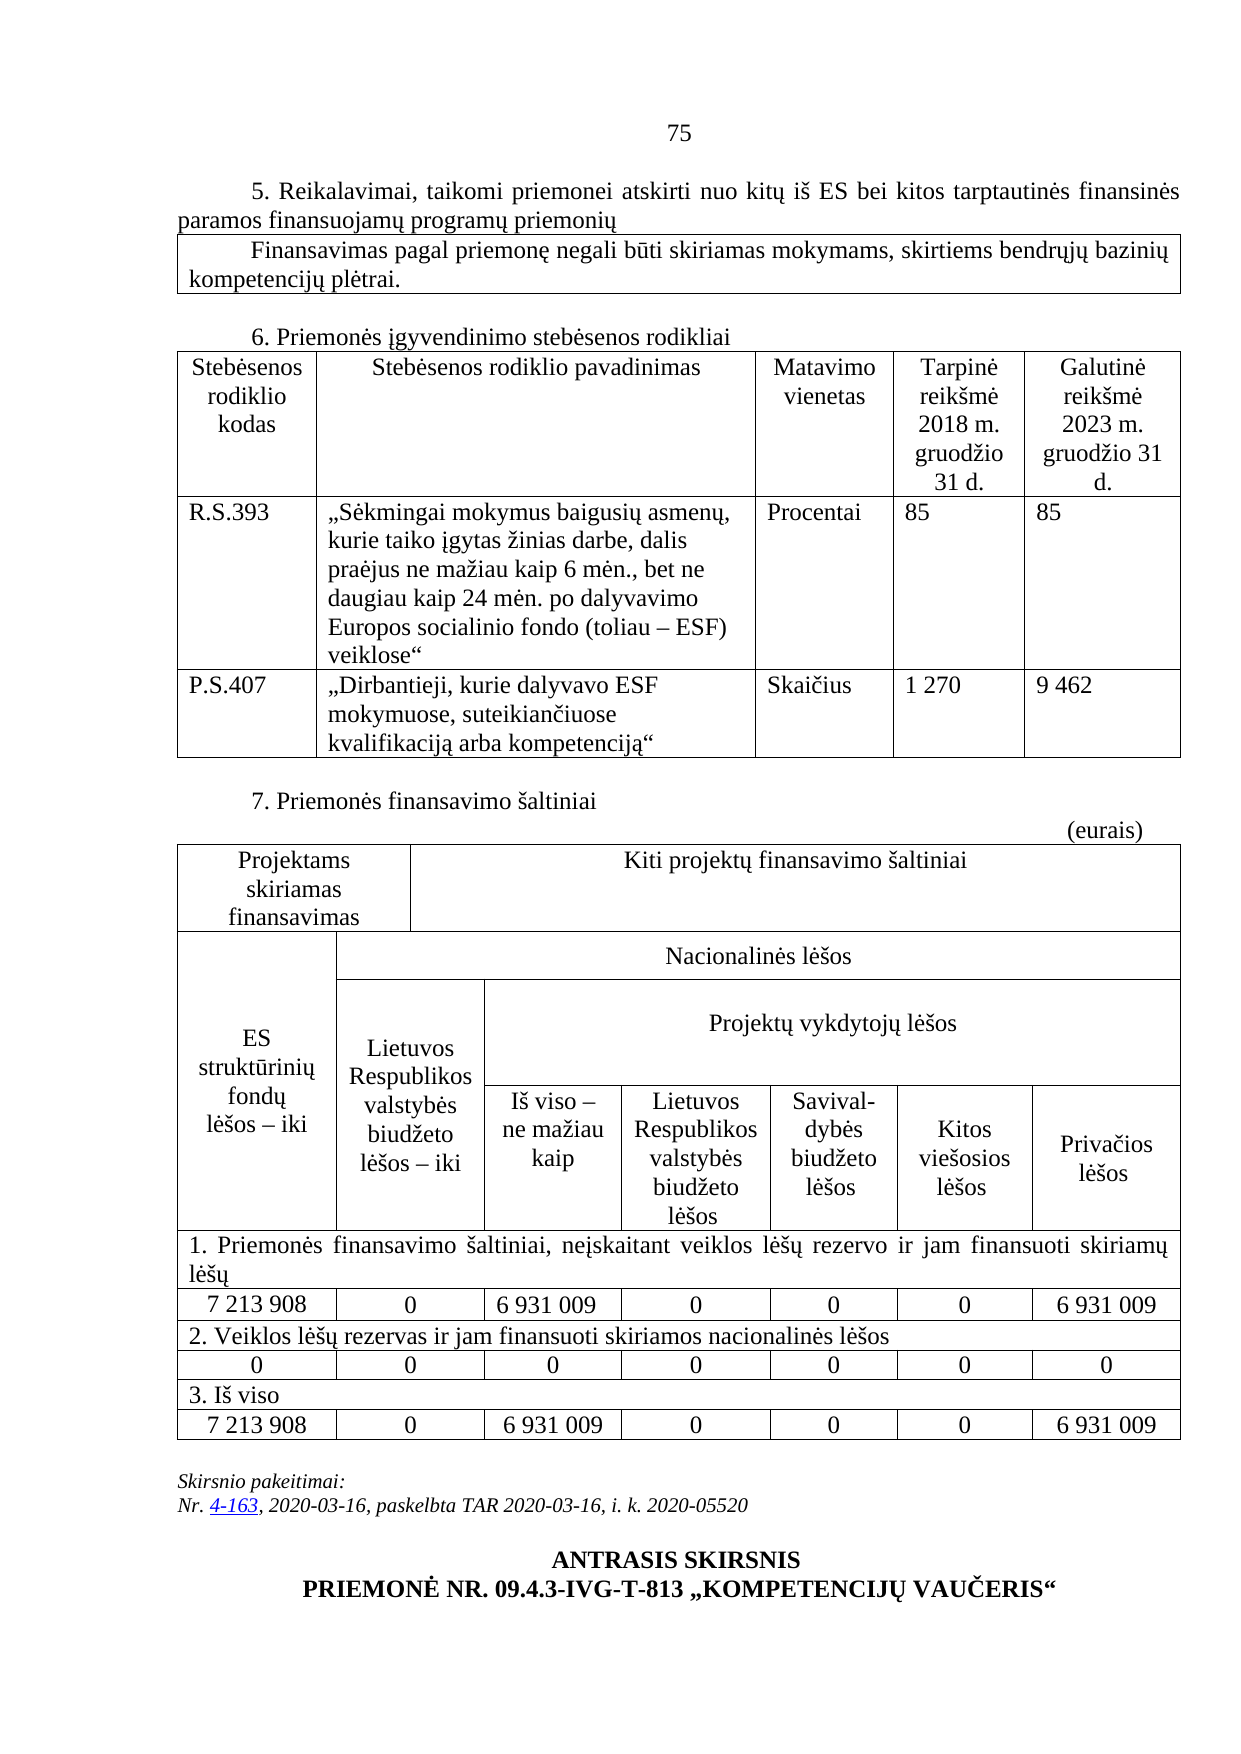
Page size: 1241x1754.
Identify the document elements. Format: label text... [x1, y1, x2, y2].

table_cell Privačios lėšos [1033, 1086, 1180, 1229]
table_cell 0 [771, 1410, 897, 1439]
table_cell 0 [485, 1351, 621, 1379]
table_cell 0 [771, 1289, 897, 1320]
text 6. Priemonės įgyvendinimo stebėsenos rodikliai [177, 322, 1181, 351]
text 7. Priemonės finansavimo šaltiniai [177, 786, 1181, 815]
table_cell 0 [622, 1351, 770, 1379]
text (eurais) [177, 815, 1181, 844]
text ANTRASIS SKIRSNIS [177, 1546, 1181, 1574]
table_header Finansavimas pagal priemonę negali būti skiriamas mokymams, skirtiems bendrųjų bazinių kompetencijų plėtrai. [178, 235, 1180, 292]
text PRIEMONĖ NR. 09.4.3-IVG-T-813 „Kompetencijų vaučeris“ [177, 1574, 1181, 1603]
table_cell Procentai [756, 497, 893, 669]
table_cell 6 931 009 [1033, 1289, 1180, 1320]
table_cell 0 [337, 1289, 484, 1320]
table_cell 0 [178, 1351, 336, 1379]
table_cell 6 931 009 [485, 1410, 621, 1439]
table_cell Projektų vykdytojų lėšos [485, 980, 1180, 1085]
table_cell 0 [337, 1351, 484, 1379]
table_cell 0 [898, 1351, 1032, 1379]
table_cell 0 [1033, 1351, 1180, 1379]
table_cell 6 931 009 [485, 1289, 621, 1320]
table_cell 7 213 908 [178, 1410, 336, 1439]
table_cell ES struktūrinių fondų lėšos – iki [178, 932, 336, 1229]
table_cell 9 462 [1025, 670, 1180, 757]
table_cell Kitos viešosios lėšos [898, 1086, 1032, 1229]
table_cell Lietuvos Respublikos valstybės biudžeto lėšos [622, 1086, 770, 1229]
table_cell „Dirbantieji, kurie dalyvavo ESF mokymuose, suteikiančiuose kvalifikaciją arba kompetenciją“ [317, 670, 755, 757]
table_cell Lietuvos Respublikos valstybės biudžeto lėšos – iki [337, 980, 484, 1229]
table_cell 1 270 [894, 670, 1024, 757]
table_cell 0 [771, 1351, 897, 1379]
table_cell 6 931 009 [1033, 1410, 1180, 1439]
table_cell 85 [894, 497, 1024, 669]
table_header Tarpinė reikšmė 2018 m. gruodžio 31 d. [894, 352, 1024, 496]
table_cell 0 [337, 1410, 484, 1439]
table_header Matavimo vienetas [756, 352, 893, 496]
table_cell R.S.393 [178, 497, 316, 669]
table_cell 0 [898, 1410, 1032, 1439]
table_header Kiti projektų finansavimo šaltiniai [411, 845, 1180, 931]
table_cell Iš viso – ne mažiau kaip [485, 1086, 621, 1229]
table_cell 0 [622, 1289, 770, 1320]
text 5. Reikalavimai, taikomi priemonei atskirti nuo kitų iš ES bei kitos tarptautinės finansinės paramos finansuojamų programų priemonių [177, 176, 1181, 234]
table_cell P.S.407 [178, 670, 316, 757]
table_cell 7 213 908 [178, 1289, 336, 1320]
table_cell 3. Iš viso [178, 1380, 1180, 1409]
table_cell 2. Veiklos lėšų rezervas ir jam finansuoti skiriamos nacionalinės lėšos [178, 1321, 1180, 1349]
table_cell Nacionalinės lėšos [337, 932, 1180, 978]
text Nr. 4-163, 2020-03-16, paskelbta TAR 2020-03-16, i. k. 2020-05520 [177, 1493, 1181, 1517]
table_header Stebėsenos rodiklio pavadinimas [317, 352, 755, 496]
table_cell 0 [898, 1289, 1032, 1320]
table_cell 1. Priemonės finansavimo šaltiniai, neįskaitant veiklos lėšų rezervo ir jam finansuoti skiriamų lėšų [178, 1231, 1180, 1288]
table_cell „Sėkmingai mokymus baigusių asmenų, kurie taiko įgytas žinias darbe, dalis praėjus ne mažiau kaip 6 mėn., bet ne daugiau kaip 24 mėn. po dalyvavimo Europos socialinio fondo (toliau – ESF) veiklose“ [317, 497, 755, 669]
table_cell Savival-dybės biudžeto lėšos [771, 1086, 897, 1229]
table_cell Skaičius [756, 670, 893, 757]
table_cell 0 [622, 1410, 770, 1439]
table_header Galutinė reikšmė 2023 m. gruodžio 31 d. [1025, 352, 1180, 496]
table_header Stebėsenos rodiklio kodas [178, 352, 316, 496]
table_header Projektams skiriamas finansavimas [178, 845, 410, 931]
text Skirsnio pakeitimai: [177, 1469, 1181, 1493]
table_cell 85 [1025, 497, 1180, 669]
